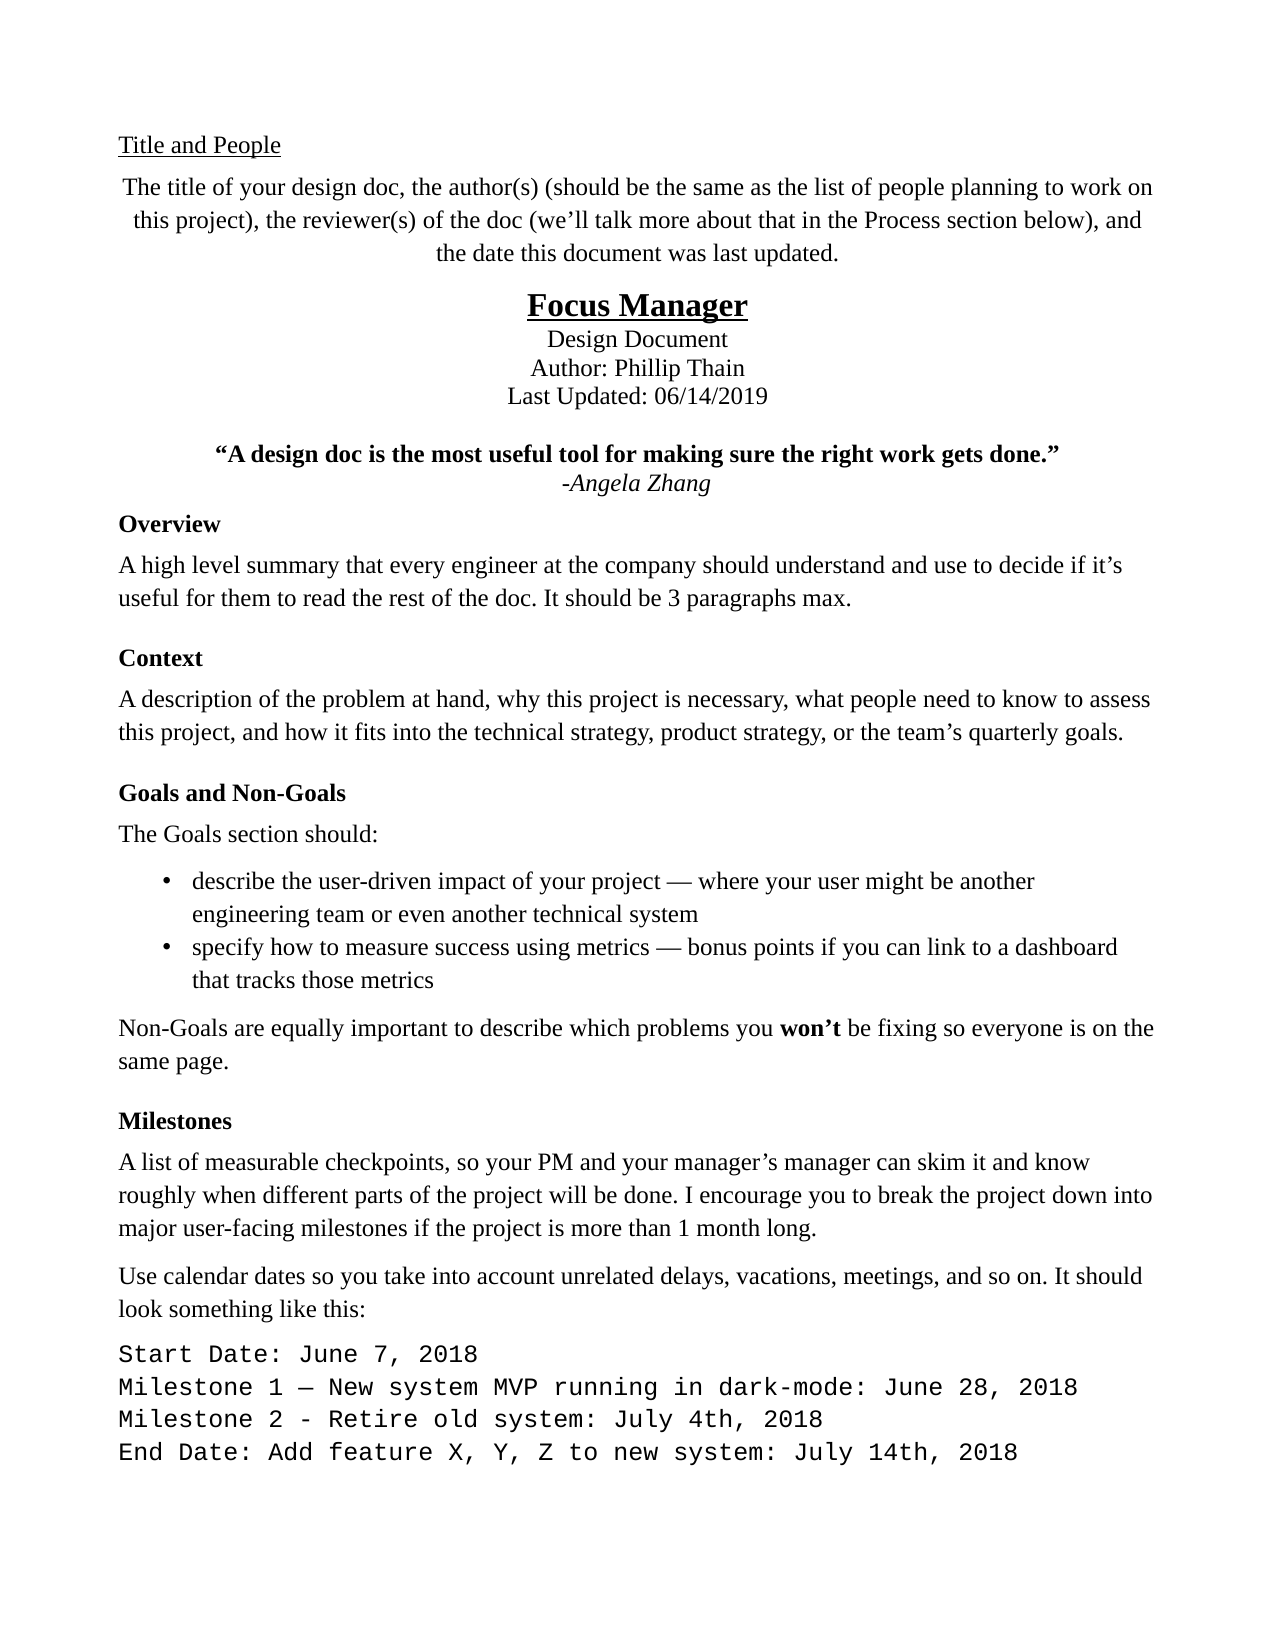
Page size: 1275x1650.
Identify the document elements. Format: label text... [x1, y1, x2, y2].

subtitle Goals and Non-Goals [118, 778, 1157, 806]
text Use calendar dates so you take into account unrelated delays, vacations, meetings, and so on. It should look something like this: [118, 1261, 1157, 1323]
subtitle Milestones [118, 1106, 1157, 1135]
text A list of measurable checkpoints, so your PM and your manager’s manager can skim it and know roughly when different parts of the project will be done. I encourage you to break the project down into major user-facing milestones if the project is more than 1 month long. [118, 1147, 1157, 1242]
list describe the user-driven impact of your project — where your user might be another engineering team or even another technical system [162, 866, 1157, 928]
text The title of your design doc, the author(s) (should be the same as the list of people planning to work on this project), the reviewer(s) of the doc (we’ll talk more about that in the Process section below), and the date this document was last updated. [118, 172, 1157, 267]
subtitle Title and People [118, 131, 1157, 159]
text Non-Goals are equally important to describe which problems you won’t be fixing so everyone is on the same page. [118, 1013, 1157, 1075]
text Design Document [118, 324, 1157, 353]
text Last Updated: 06/14/2019 [118, 381, 1157, 410]
subtitle Context [118, 643, 1157, 672]
text The Goals section should: [118, 819, 1157, 848]
text Start Date: June 7, 2018 Milestone 1 — New system MVP running in dark-mode: June 28, 2018 Milestone 2 - Retire old system: July 4th, 2018 End Date: Add feature X, Y, Z to new system: July 14th, 2018 [118, 1342, 1157, 1468]
text Author: Phillip Thain [118, 353, 1157, 381]
list specify how to measure success using metrics — bonus points if you can link to a dashboard that tracks those metrics [162, 932, 1157, 994]
text “A design doc is the most useful tool for making sure the right work gets done.” [118, 439, 1157, 468]
subtitle Overview [118, 509, 1157, 538]
text Focus Manager [118, 286, 1157, 324]
text -Angela Zhang [118, 468, 1157, 496]
text A high level summary that every engineer at the company should understand and use to decide if it’s useful for them to read the rest of the doc. It should be 3 paragraphs max. [118, 550, 1157, 612]
text A description of the problem at hand, why this project is necessary, what people need to know to assess this project, and how it fits into the technical strategy, product strategy, or the team’s quarterly goals. [118, 684, 1157, 746]
